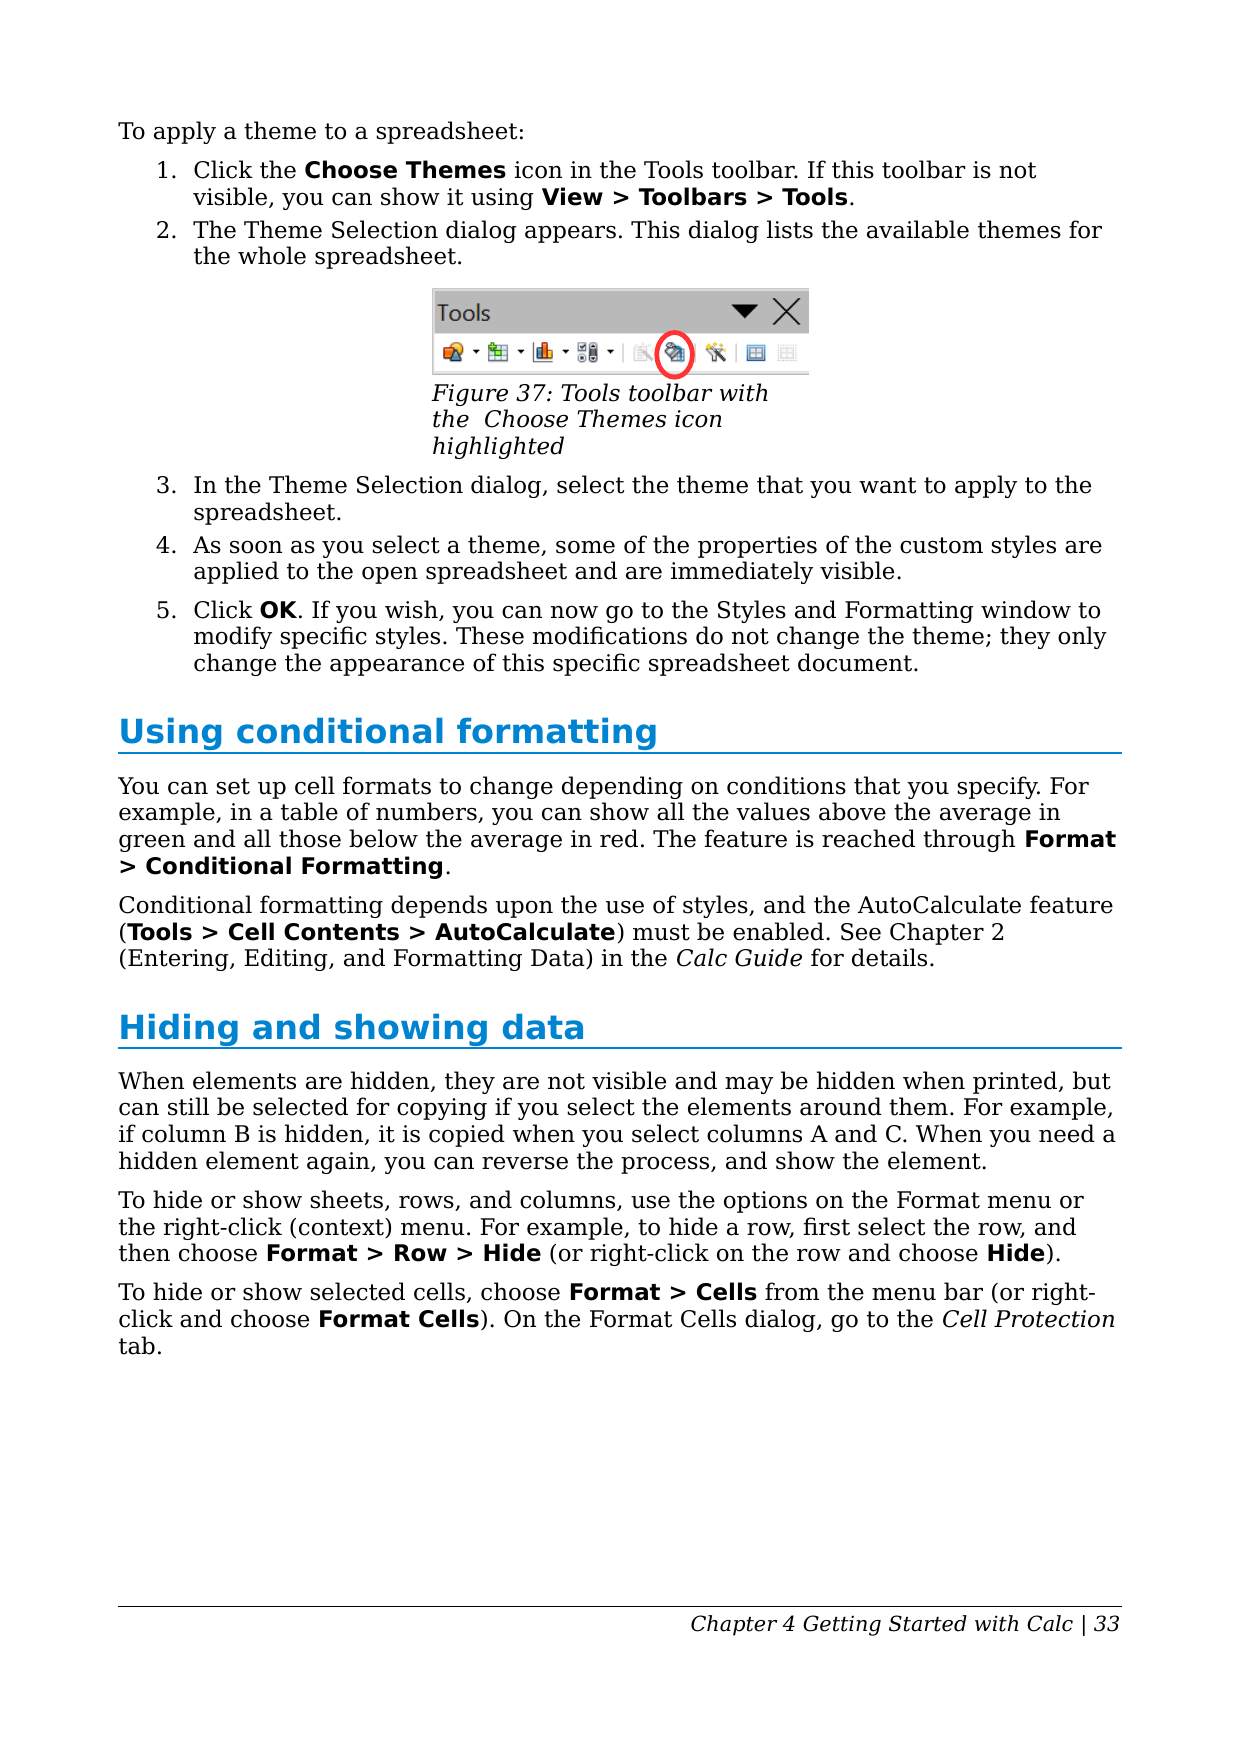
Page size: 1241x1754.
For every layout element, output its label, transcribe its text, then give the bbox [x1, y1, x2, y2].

text To hide or show sheets, rows, and columns, use the options on the Format menu or the right-click (context) menu. For example, to hide a row, first select the row, and then choose Format > Row > Hide (or right-click on the row and choose Hide). [118, 1187, 1122, 1267]
list As soon as you select a theme, some of the properties of the custom styles are applied to the open spreadsheet and are immediately visible. [156, 532, 1122, 585]
text To hide or show selected cells, choose Format > Cells from the menu bar (or right-click and choose Format Cells). On the Format Cells dialog, go to the Cell Protection tab. [118, 1279, 1122, 1359]
list Click OK. If you wish, you can now go to the Styles and Formatting window to modify specific styles. These modifications do not change the theme; they only change the appearance of this specific spreadsheet document. [156, 597, 1122, 677]
text When elements are hidden, they are not visible and may be hidden when printed, but can still be selected for copying if you select the elements around them. For example, if column B is hidden, it is copied when you select columns A and C. When you need a hidden element again, you can reverse the process, and show the element. [118, 1068, 1122, 1174]
list In the Theme Selection dialog, select the theme that you want to apply to the spreadsheet. [156, 472, 1122, 526]
list The Theme Selection dialog appears. This dialog lists the available themes for the whole spreadsheet. [156, 217, 1122, 270]
text Figure 37: Tools toolbar with the Choose Themes icon highlighted [432, 375, 808, 460]
subtitle Using conditional formatting [118, 713, 1122, 752]
text To apply a theme to a spreadsheet: [118, 118, 1122, 145]
picture [431, 282, 809, 375]
subtitle Hiding and showing data [118, 1008, 1122, 1047]
text Conditional formatting depends upon the use of styles, and the AutoCalculate feature (Tools > Cell Contents > AutoCalculate) must be enabled. See Chapter 2 (Entering, Editing, and Formatting Data) in the Calc Guide for details. [118, 892, 1122, 972]
picture [660, 336, 689, 374]
text You can set up cell formats to change depending on conditions that you specify. For example, in a table of numbers, you can show all the values above the average in green and all those below the average in red. The feature is reached through Format > Conditional Formatting. [118, 773, 1122, 879]
list Click the Choose Themes icon in the Tools toolbar. If this toolbar is not visible, you can show it using View > Toolbars > Tools. [156, 157, 1122, 211]
